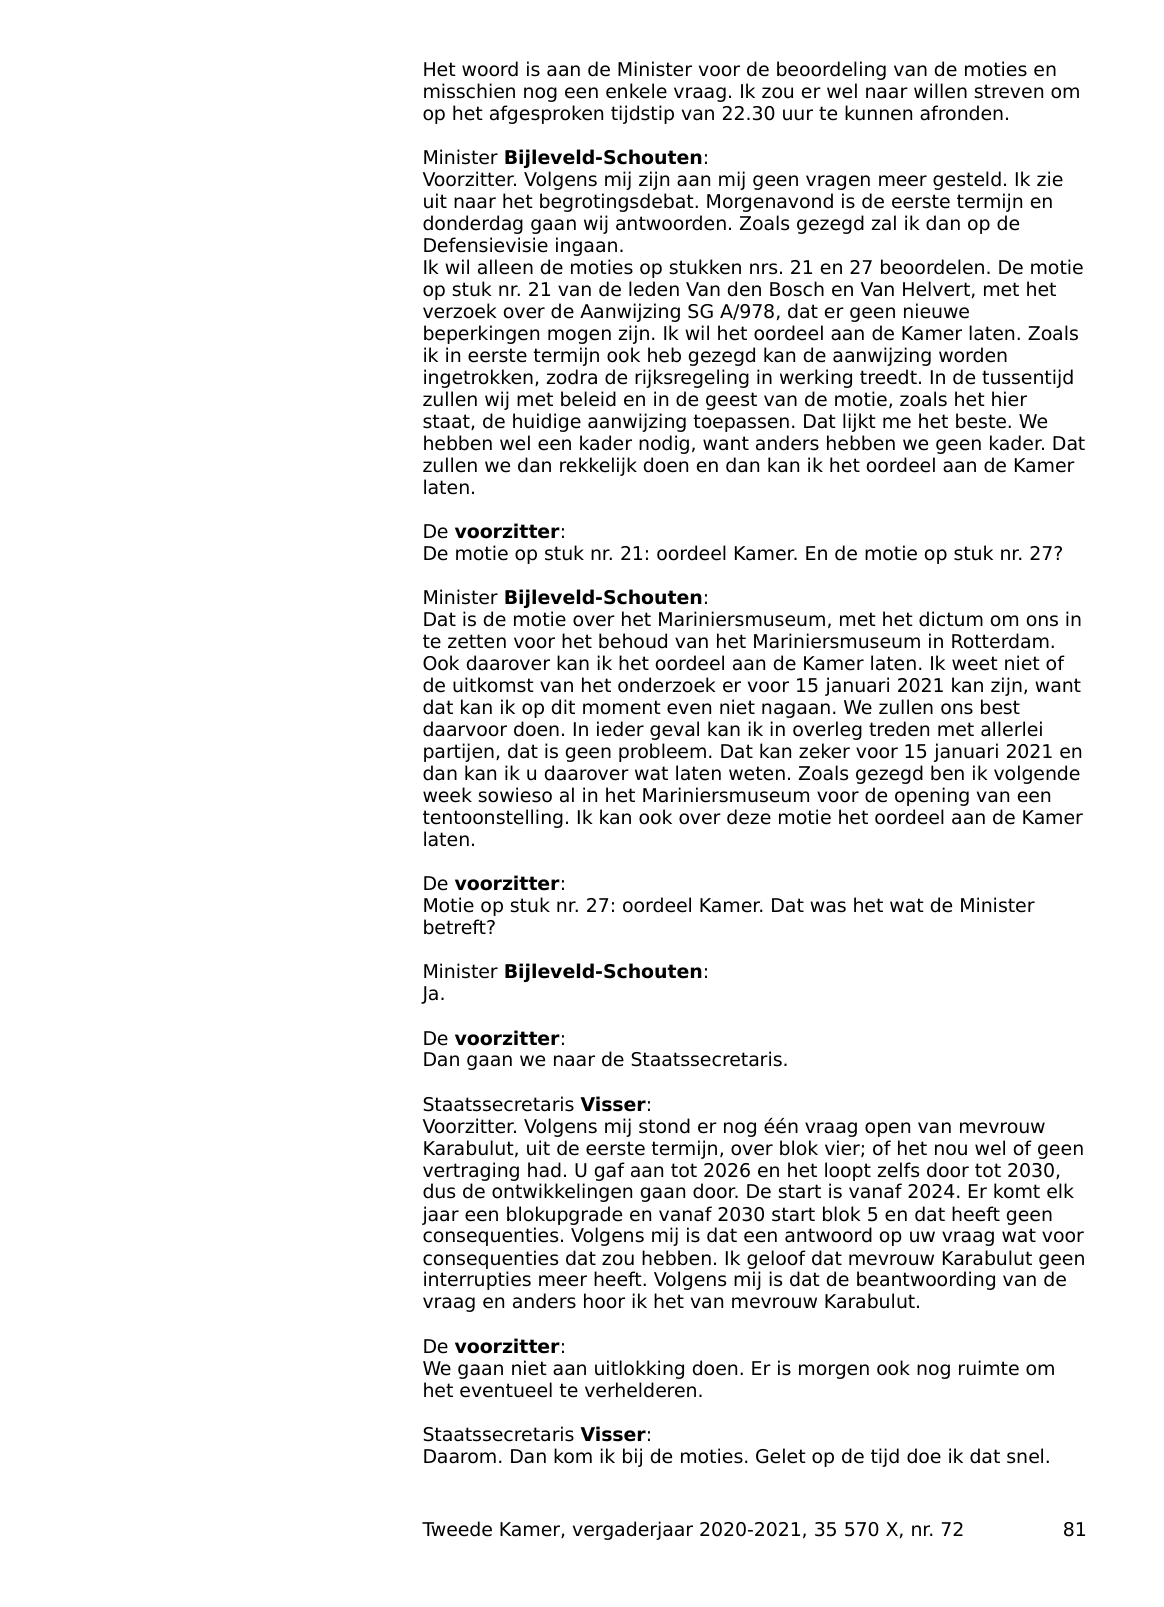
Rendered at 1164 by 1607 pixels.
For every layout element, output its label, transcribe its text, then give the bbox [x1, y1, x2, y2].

text Ik wil alleen de moties op stukken nrs. 21 en 27 beoordelen. De motie op stuk nr. 21 van de leden Van den Bosch en Van Helvert, met het verzoek over de Aanwijzing SG A/978, dat er geen nieuwe beperkingen mogen zijn. Ik wil het oordeel aan de Kamer laten. Zoals ik in eerste termijn ook heb gezegd kan de aanwijzing worden ingetrokken, zodra de rijksregeling in werking treedt. In de tussentijd zullen wij met beleid en in de geest van de motie, zoals het hier staat, de huidige aanwijzing toepassen. Dat lijkt me het beste. We hebben wel een kader nodig, want anders hebben we geen kader. Dat zullen we dan rekkelijk doen en dan kan ik het oordeel aan de Kamer laten. [422, 257, 1087, 499]
text Minister Bijleveld-Schouten: [422, 587, 1087, 609]
text We gaan niet aan uitlokking doen. Er is morgen ook nog ruimte om het eventueel te verhelderen. [422, 1357, 1087, 1401]
text Voorzitter. Volgens mij zijn aan mij geen vragen meer gesteld. Ik zie uit naar het begrotingsdebat. Morgenavond is de eerste termijn en donderdag gaan wij antwoorden. Zoals gezegd zal ik dan op de Defensievisie ingaan. [422, 169, 1087, 257]
text De motie op stuk nr. 21: oordeel Kamer. En de motie op stuk nr. 27? [422, 543, 1087, 565]
text De voorzitter: [422, 873, 1087, 895]
text Staatssecretaris Visser: [422, 1093, 1087, 1116]
text De voorzitter: [422, 1336, 1087, 1357]
text De voorzitter: [422, 521, 1087, 543]
text Staatssecretaris Visser: [422, 1424, 1087, 1446]
text Dat is de motie over het Mariniersmuseum, met het dictum om ons in te zetten voor het behoud van het Mariniersmuseum in Rotterdam. Ook daarover kan ik het oordeel aan de Kamer laten. Ik weet niet of de uitkomst van het onderzoek er voor 15 januari 2021 kan zijn, want dat kan ik op dit moment even niet nagaan. We zullen ons best daarvoor doen. In ieder geval kan ik in overleg treden met allerlei partijen, dat is geen probleem. Dat kan zeker voor 15 januari 2021 en dan kan ik u daarover wat laten weten. Zoals gezegd ben ik volgende week sowieso al in het Mariniersmuseum voor de opening van een tentoonstelling. Ik kan ook over deze motie het oordeel aan de Kamer laten. [422, 609, 1087, 851]
text Ja. [422, 983, 1087, 1005]
text Minister Bijleveld-Schouten: [422, 961, 1087, 983]
text Dan gaan we naar de Staatssecretaris. [422, 1049, 1087, 1071]
text Het woord is aan de Minister voor de beoordeling van de moties en misschien nog een enkele vraag. Ik zou er wel naar willen streven om op het afgesproken tijdstip van 22.30 uur te kunnen afronden. [422, 59, 1087, 125]
text De voorzitter: [422, 1027, 1087, 1049]
text Voorzitter. Volgens mij stond er nog één vraag open van mevrouw Karabulut, uit de eerste termijn, over blok vier; of het nou wel of geen vertraging had. U gaf aan tot 2026 en het loopt zelfs door tot 2030, dus de ontwikkelingen gaan door. De start is vanaf 2024. Er komt elk jaar een blokupgrade en vanaf 2030 start blok 5 en dat heeft geen consequenties. Volgens mij is dat een antwoord op uw vraag wat voor consequenties dat zou hebben. Ik geloof dat mevrouw Karabulut geen interrupties meer heeft. Volgens mij is dat de beantwoording van de vraag en anders hoor ik het van mevrouw Karabulut. [422, 1116, 1087, 1313]
text Minister Bijleveld-Schouten: [422, 147, 1087, 169]
text Daarom. Dan kom ik bij de moties. Gelet op de tijd doe ik dat snel. [422, 1446, 1087, 1468]
text Motie op stuk nr. 27: oordeel Kamer. Dat was het wat de Minister betreft? [422, 895, 1087, 939]
